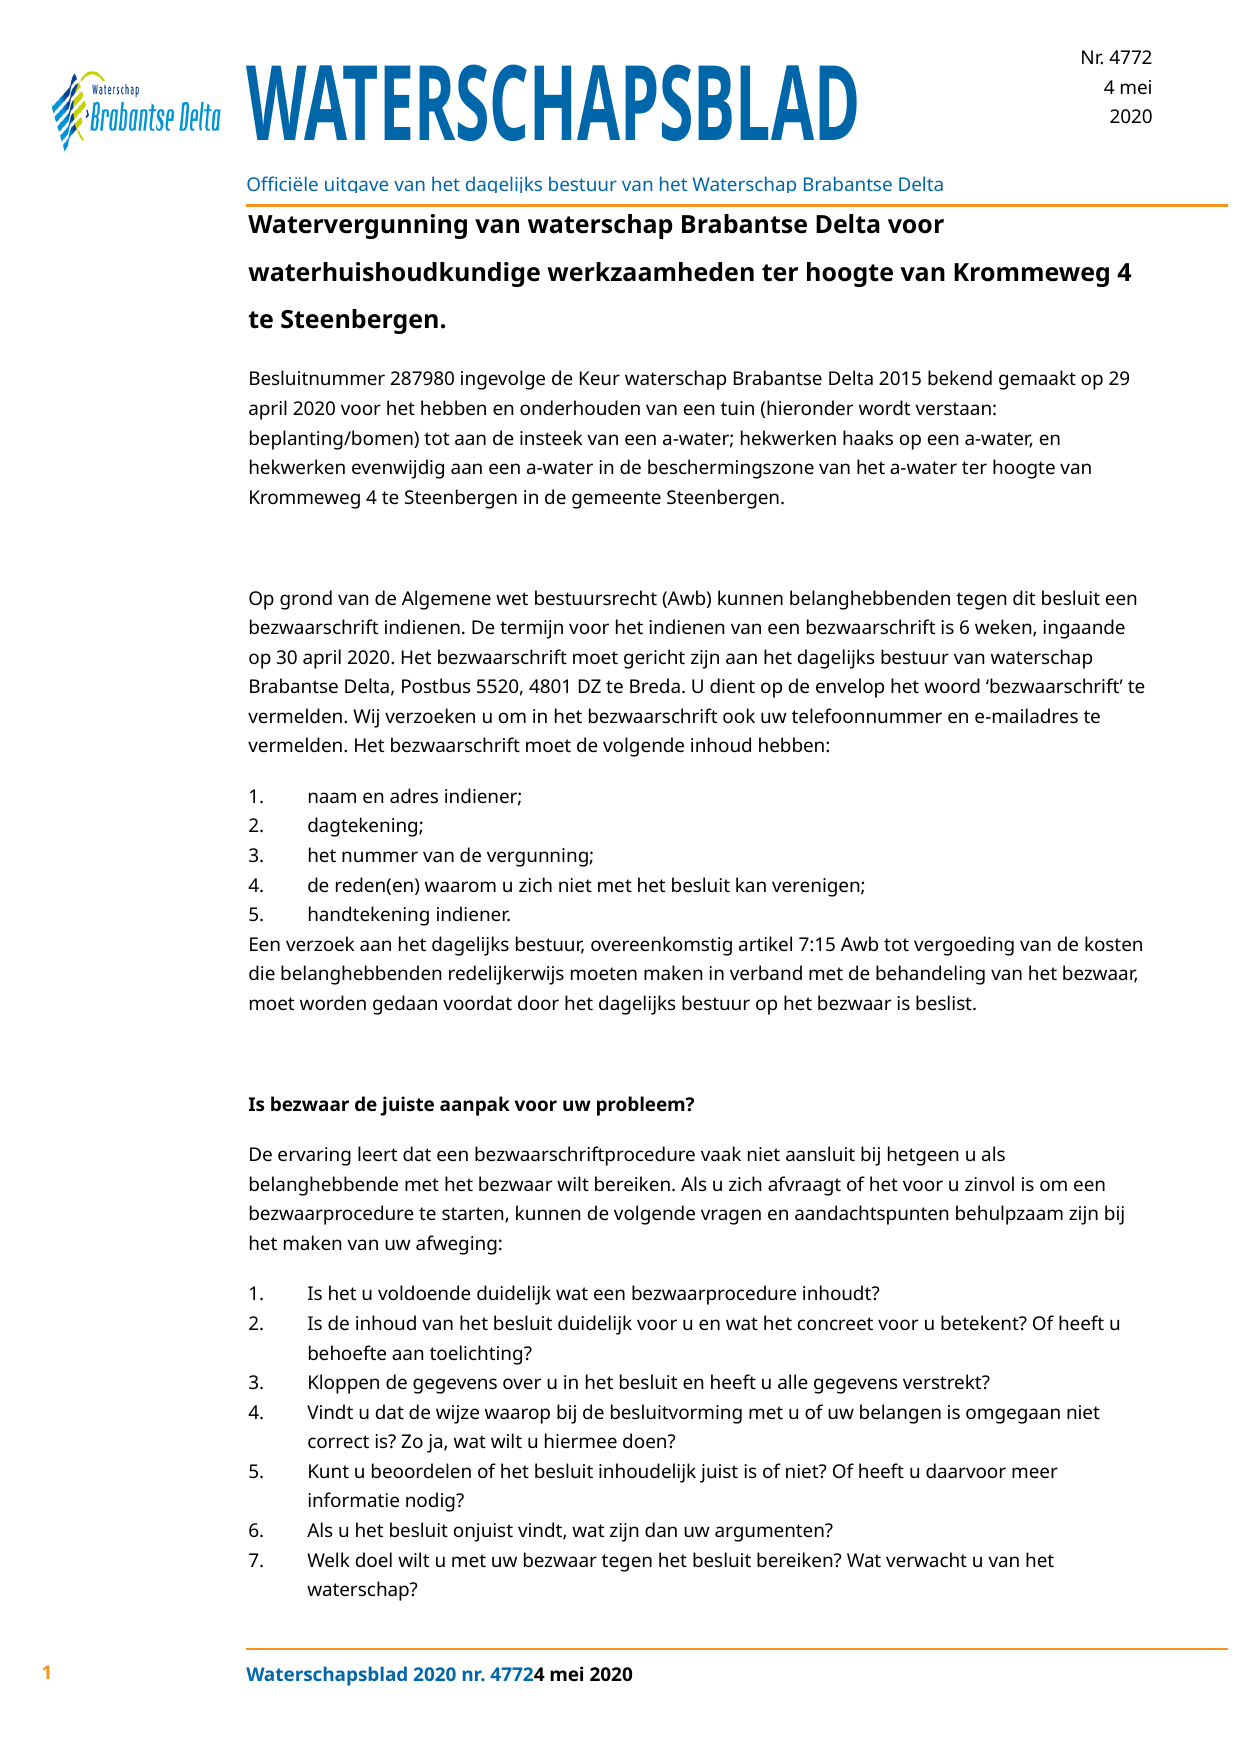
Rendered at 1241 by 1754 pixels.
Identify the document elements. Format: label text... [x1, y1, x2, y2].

list de reden(en) waarom u zich niet met het besluit kan verenigen; [248, 872, 1152, 897]
text Besluitnummer 287980 ingevolge de Keur waterschap Brabantse Delta 2015 bekend gemaakt op 29 april 2020 voor het hebben en onderhouden van een tuin (hieronder wordt verstaan: beplanting/bomen) tot aan de insteek van een a-water; hekwerken haaks op een a-water, en hekwerken evenwijdig aan een a-water in de beschermingszone van het a-water ter hoogte van Krommeweg 4 te Steenbergen in de gemeente Steenbergen. [248, 366, 1152, 509]
text Watervergunning van waterschap Brabantse Delta voor waterhuishoudkundige werkzaamheden ter hoogte van Krommeweg 4 te Steenbergen. [248, 207, 1152, 336]
text Op grond van de Algemene wet bestuursrecht (Awb) kunnen belanghebbenden tegen dit besluit een bezwaarschrift indienen. De termijn voor het indienen van een bezwaarschrift is 6 weken, ingaande op 30 april 2020. Het bezwaarschrift moet gericht zijn aan het dagelijks bestuur van waterschap Brabantse Delta, Postbus 5520, 4801 DZ te Breda. U dient op de envelop het woord ‘bezwaarschrift’ te vermelden. Wij verzoeken u om in het bezwaarschrift ook uw telefoonnummer en e‑mailadres te vermelden. Het bezwaarschrift moet de volgende inhoud hebben: [248, 585, 1152, 758]
list Als u het besluit onjuist vindt, wat zijn dan uw argumenten? [248, 1517, 1152, 1543]
list Is het u voldoende duidelijk wat een bezwaarprocedure inhoudt? [248, 1281, 1152, 1306]
list Is de inhoud van het besluit duidelijk voor u en wat het concreet voor u betekent? Of heeft u behoefte aan toelichting? [248, 1310, 1152, 1365]
list dagtekening; [248, 813, 1152, 838]
text Is bezwaar de juiste aanpak voor uw probleem? [248, 1091, 1152, 1117]
list Kloppen de gegevens over u in het besluit en heeft u alle gegevens verstrekt? [248, 1369, 1152, 1395]
list Kunt u beoordelen of het besluit inhoudelijk juist is of niet? Of heeft u daarvoor meer informatie nodig? [248, 1458, 1152, 1513]
list het nummer van de vergunning; [248, 842, 1152, 868]
picture [41, 47, 231, 172]
text De ervaring leert dat een bezwaarschriftprocedure vaak niet aansluit bij hetgeen u als belanghebbende met het bezwaar wilt bereiken. Als u zich afvraagt of het voor u zinvol is om een bezwaarprocedure te starten, kunnen de volgende vragen en aandachtspunten behulpzaam zijn bij het maken van uw afweging: [248, 1141, 1152, 1256]
list handtekening indiener. [248, 901, 1152, 927]
list naam en adres indiener; [248, 783, 1152, 809]
list Vindt u dat de wijze waarop bij de besluitvorming met u of uw belangen is omgegaan niet correct is? Zo ja, wat wilt u hiermee doen? [248, 1399, 1152, 1454]
list Welk doel wilt u met uw bezwaar tegen het besluit bereiken? Wat verwacht u van het waterschap? [248, 1547, 1152, 1602]
text Een verzoek aan het dagelijks bestuur, overeenkomstig artikel 7:15 Awb tot vergoeding van de kosten die belanghebbenden redelijkerwijs moeten maken in verband met de behandeling van het bezwaar, moet worden gedaan voordat door het dagelijks bestuur op het bezwaar is beslist. [248, 931, 1152, 1016]
